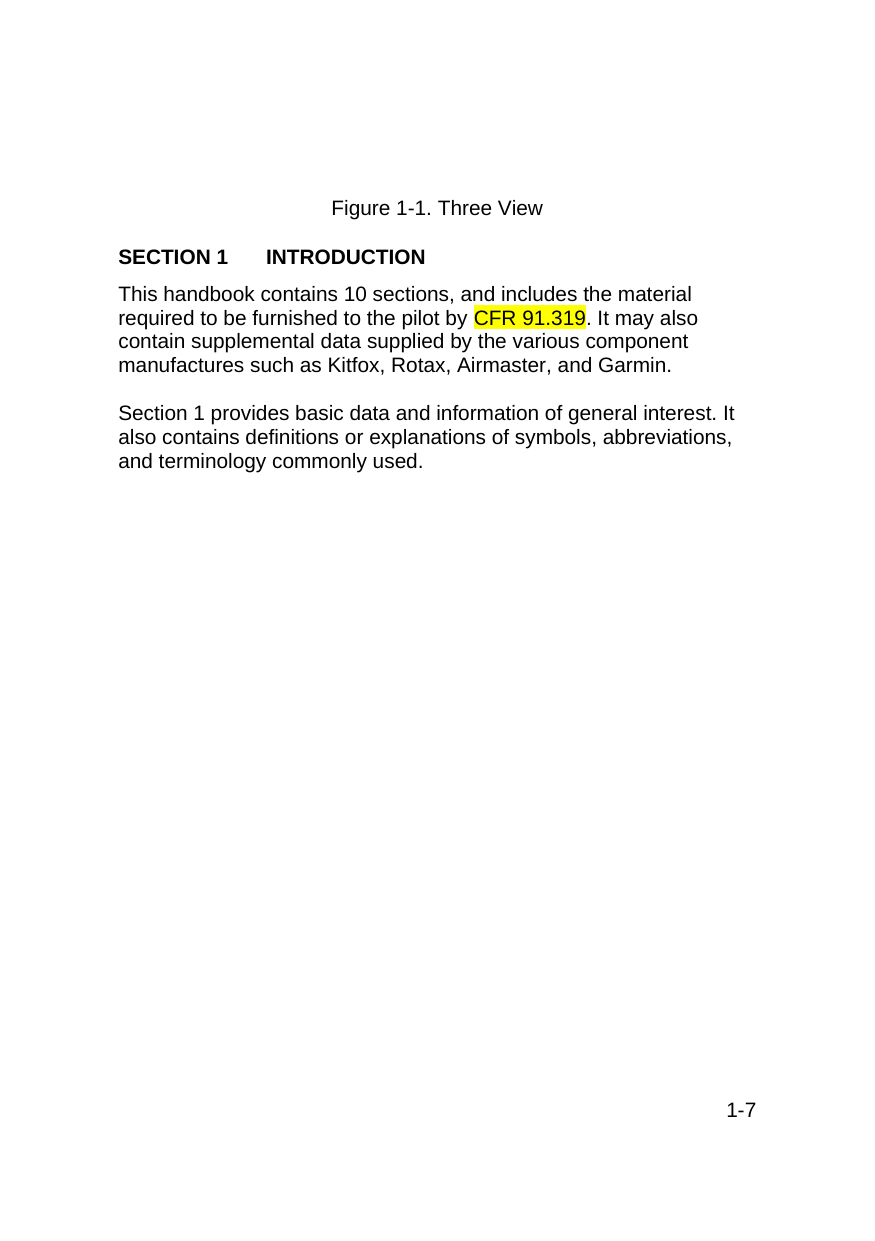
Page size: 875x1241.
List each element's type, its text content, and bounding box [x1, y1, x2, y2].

text Section 1 provides basic data and information of general interest. It also contains definitions or explanations of symbols, abbreviations, and terminology commonly used. [118, 401, 756, 473]
text This handbook contains 10 sections, and includes the material required to be furnished to the pilot by CFR 91.319. It may also contain supplemental data supplied by the various component manufactures such as Kitfox, Rotax, Airmaster, and Garmin. [118, 281, 756, 377]
subtitle INTRODUCTION [118, 245, 756, 269]
text Figure 1-1. Three View [118, 196, 756, 220]
